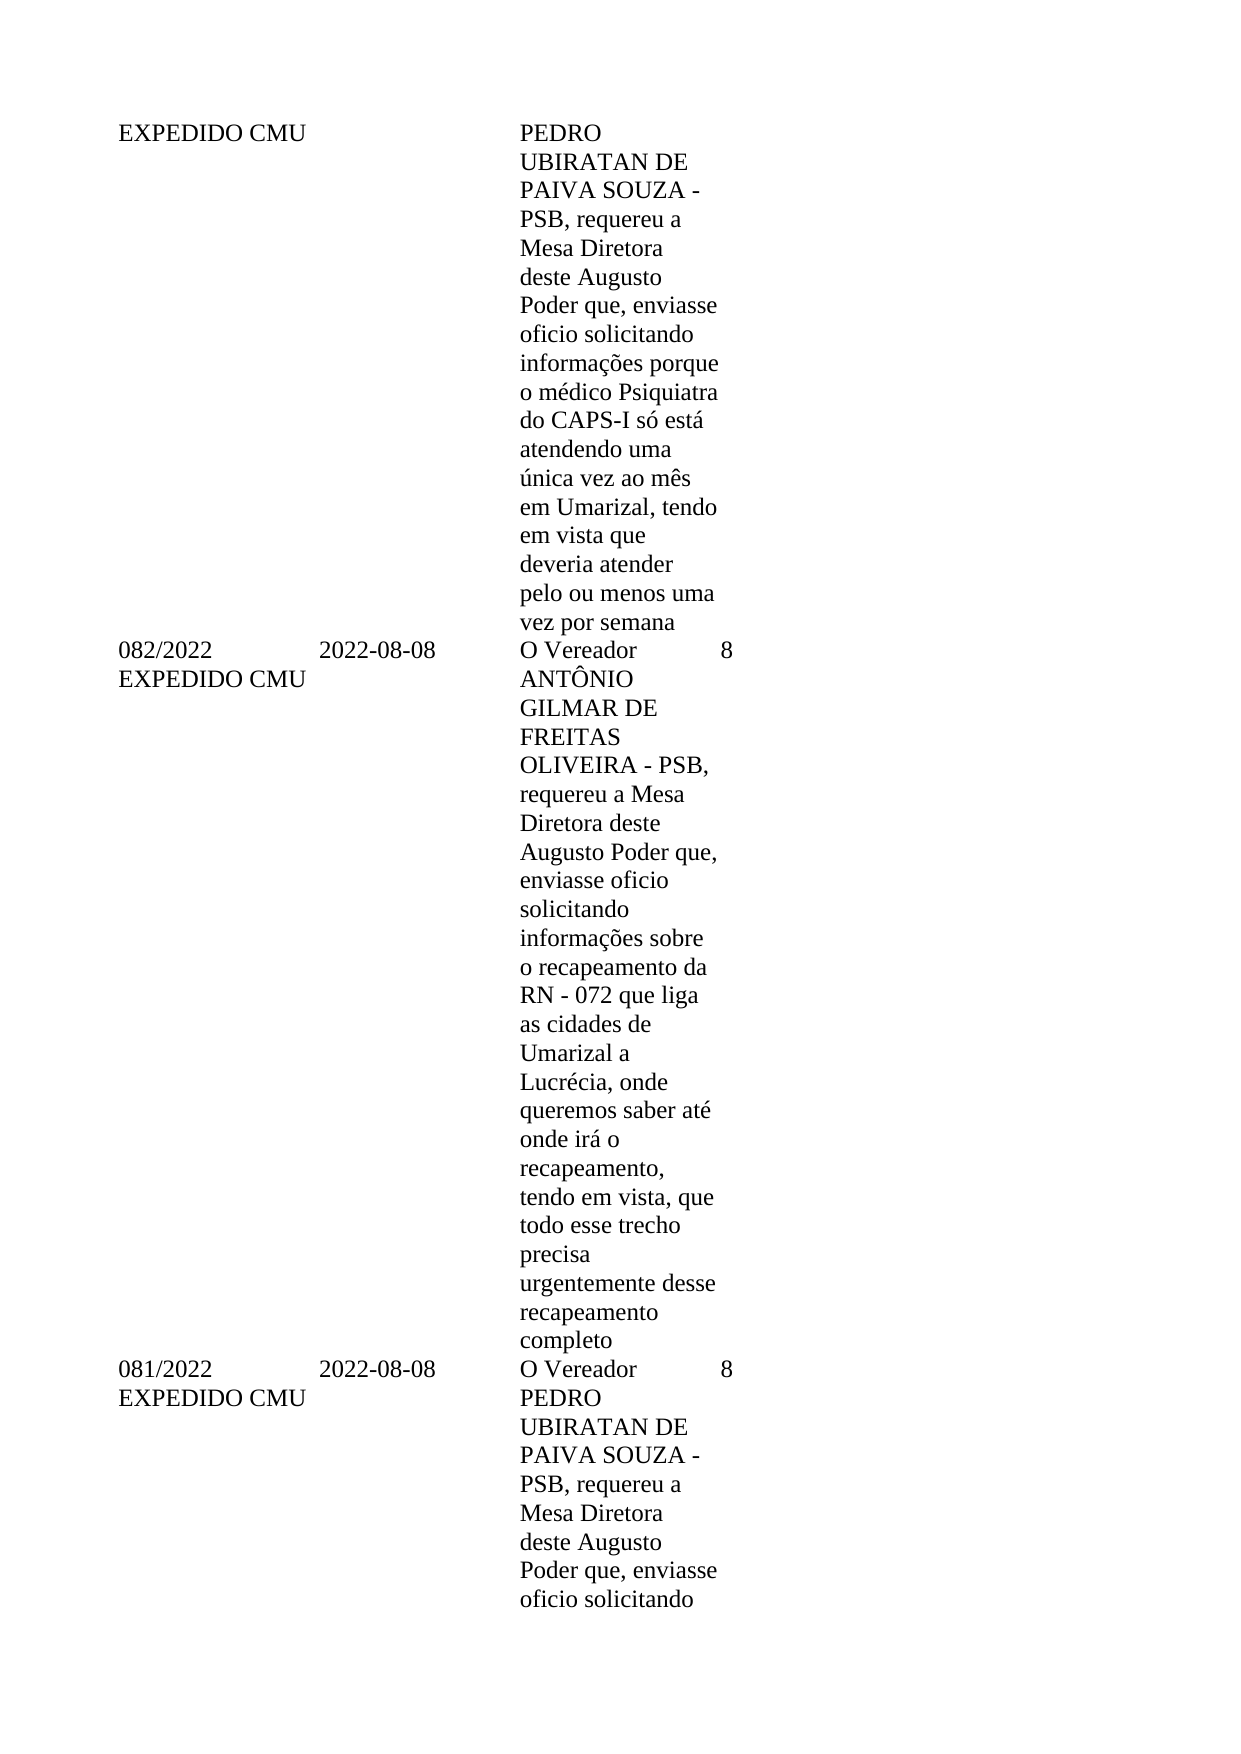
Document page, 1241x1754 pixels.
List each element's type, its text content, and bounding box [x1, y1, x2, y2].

table_cell PEDRO UBIRATAN DE PAIVA SOUZA - PSB, requereu a Mesa Diretora deste Augusto Poder que, enviasse oficio solicitando informações porque o médico Psiquiatra do CAPS-I só está atendendo uma única vez ao mês em Umarizal, tendo em vista que deveria atender pelo ou menos uma vez por semana [520, 118, 720, 636]
table_cell 082/2022 EXPEDIDO CMU [118, 636, 319, 1354]
table_cell [921, 1354, 1122, 1613]
table_cell O Vereador PEDRO UBIRATAN DE PAIVA SOUZA - PSB, requereu a Mesa Diretora deste Augusto Poder que, enviasse oficio solicitando [520, 1354, 720, 1613]
table_cell [921, 118, 1122, 636]
table_cell EXPEDIDO CMU [118, 118, 319, 636]
table_cell 2022-08-08 [319, 1354, 519, 1613]
table_cell [921, 636, 1122, 1354]
table_cell [720, 118, 921, 636]
table_cell 8 [720, 636, 921, 1354]
table_cell 2022-08-08 [319, 636, 519, 1354]
table_cell [319, 118, 519, 636]
table_cell 8 [720, 1354, 921, 1613]
table_cell O Vereador ANTÔNIO GILMAR DE FREITAS OLIVEIRA - PSB, requereu a Mesa Diretora deste Augusto Poder que, enviasse oficio solicitando informações sobre o recapeamento da RN - 072 que liga as cidades de Umarizal a Lucrécia, onde queremos saber até onde irá o recapeamento, tendo em vista, que todo esse trecho precisa urgentemente desse recapeamento completo [520, 636, 720, 1354]
table_cell 081/2022 EXPEDIDO CMU [118, 1354, 319, 1613]
